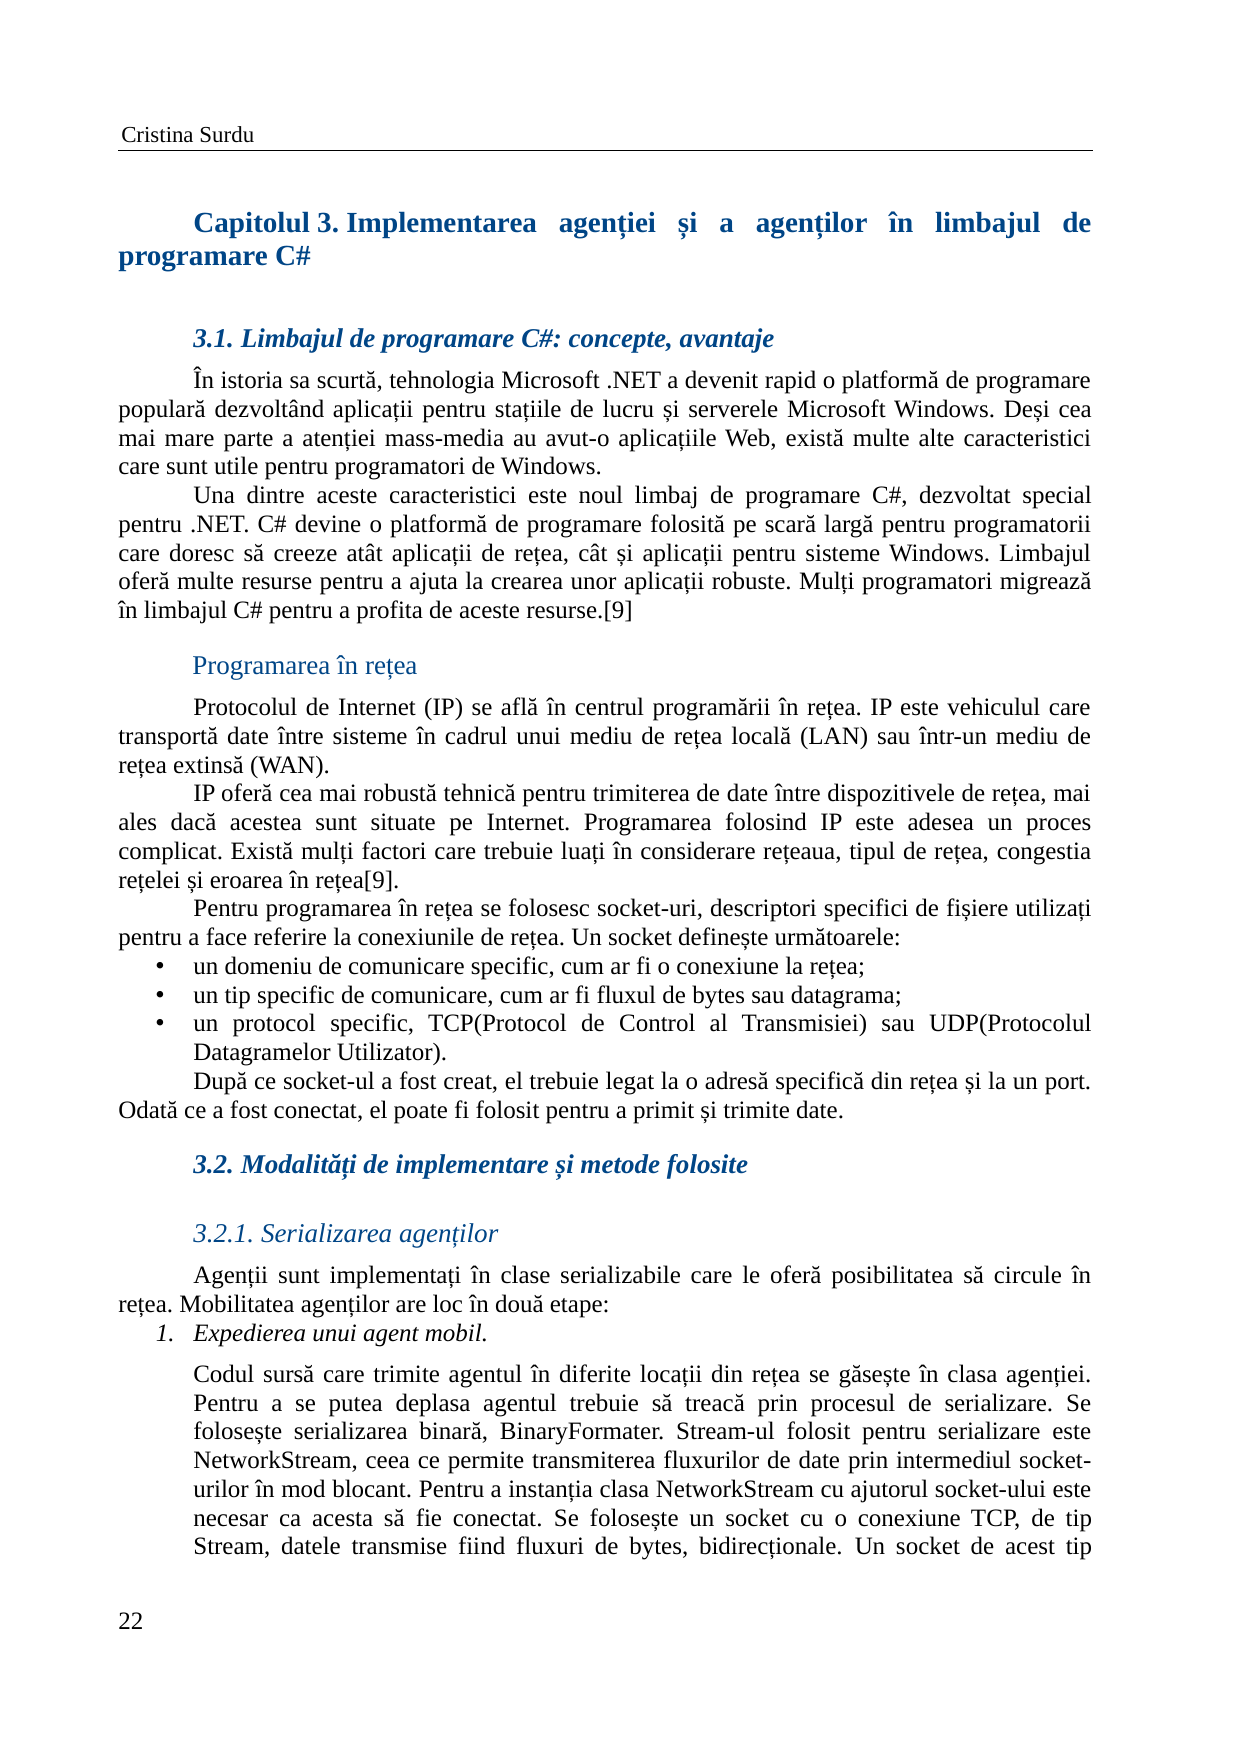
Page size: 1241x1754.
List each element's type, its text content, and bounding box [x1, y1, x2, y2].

subtitle Programarea în rețea [192, 649, 1093, 680]
text După ce socket-ul a fost creat, el trebuie legat la o adresă specifică din rețea și la un port. Odată ce a fost conectat, el poate fi folosit pentru a primit și trimite date. [118, 1066, 1093, 1123]
subtitle Serializarea agenților [193, 1217, 1093, 1248]
list Expedierea unui agent mobil. [156, 1318, 1093, 1346]
text Pentru programarea în rețea se folosesc socket-uri, descriptori specifici de fișiere utilizați pentru a face referire la conexiunile de rețea. Un socket definește următoarele: [118, 893, 1093, 951]
text Una dintre aceste caracteristici este noul limbaj de programare C#, dezvoltat special pentru .NET. C# devine o platformă de programare folosită pe scară largă pentru programatorii care doresc să creeze atât aplicații de rețea, cât și aplicații pentru sisteme Windows. Limbajul oferă multe resurse pentru a ajuta la crearea unor aplicații robuste. Mulți programatori migrează în limbajul C# pentru a profita de aceste resurse.[9] [118, 480, 1093, 624]
text IP oferă cea mai robustă tehnică pentru trimiterea de date între dispozitivele de rețea, mai ales dacă acestea sunt situate pe Internet. Programarea folosind IP este adesea un proces complicat. Există mulți factori care trebuie luați în considerare rețeaua, tipul de rețea, congestia rețelei și eroarea în rețea[9]. [118, 778, 1093, 893]
list un tip specific de comunicare, cum ar fi fluxul de bytes sau datagrama; [156, 980, 1093, 1008]
text În istoria sa scurtă, tehnologia Microsoft .NET a devenit rapid o platformă de programare populară dezvoltând aplicații pentru stațiile de lucru și serverele Microsoft Windows. Deși cea mai mare parte a atenției mass-media au avut-o aplicațiile Web, există multe alte caracteristici care sunt utile pentru programatori de Windows. [118, 365, 1093, 480]
subtitle Limbajul de programare C#: concepte, avantaje [193, 322, 1093, 353]
text Protocolul de Internet (IP) se află în centrul programării în rețea. IP este vehiculul care transportă date între sisteme în cadrul unui mediu de rețea locală (LAN) sau într-un mediu de rețea extinsă (WAN). [118, 692, 1093, 778]
subtitle Implementarea agenției și a agenților în limbajul de programare C# [118, 205, 1093, 272]
subtitle Modalități de implementare și metode folosite [193, 1148, 1093, 1179]
list Codul sursă care trimite agentul în diferite locații din rețea se găsește în clasa agenției. Pentru a se putea deplasa agentul trebuie să treacă prin procesul de serializare. Se folosește serializarea binară, BinaryFormater. Stream-ul folosit pentru serializare este NetworkStream, ceea ce permite transmiterea fluxurilor de date prin intermediul socket-urilor în mod blocant. Pentru a instanția clasa NetworkStream cu ajutorul socket-ului este necesar ca acesta să fie conectat. Se folosește un socket cu o conexiune TCP, de tip Stream, datele transmise fiind fluxuri de bytes, bidirecționale. Un socket de acest tip [156, 1359, 1093, 1560]
text Agenții sunt implementați în clase serializabile care le oferă posibilitatea să circule în rețea. Mobilitatea agenților are loc în două etape: [118, 1260, 1093, 1318]
list un domeniu de comunicare specific, cum ar fi o conexiune la rețea; [156, 951, 1093, 980]
list un protocol specific, TCP(Protocol de Control al Transmisiei) sau UDP(Protocolul Datagramelor Utilizator). [156, 1008, 1093, 1066]
